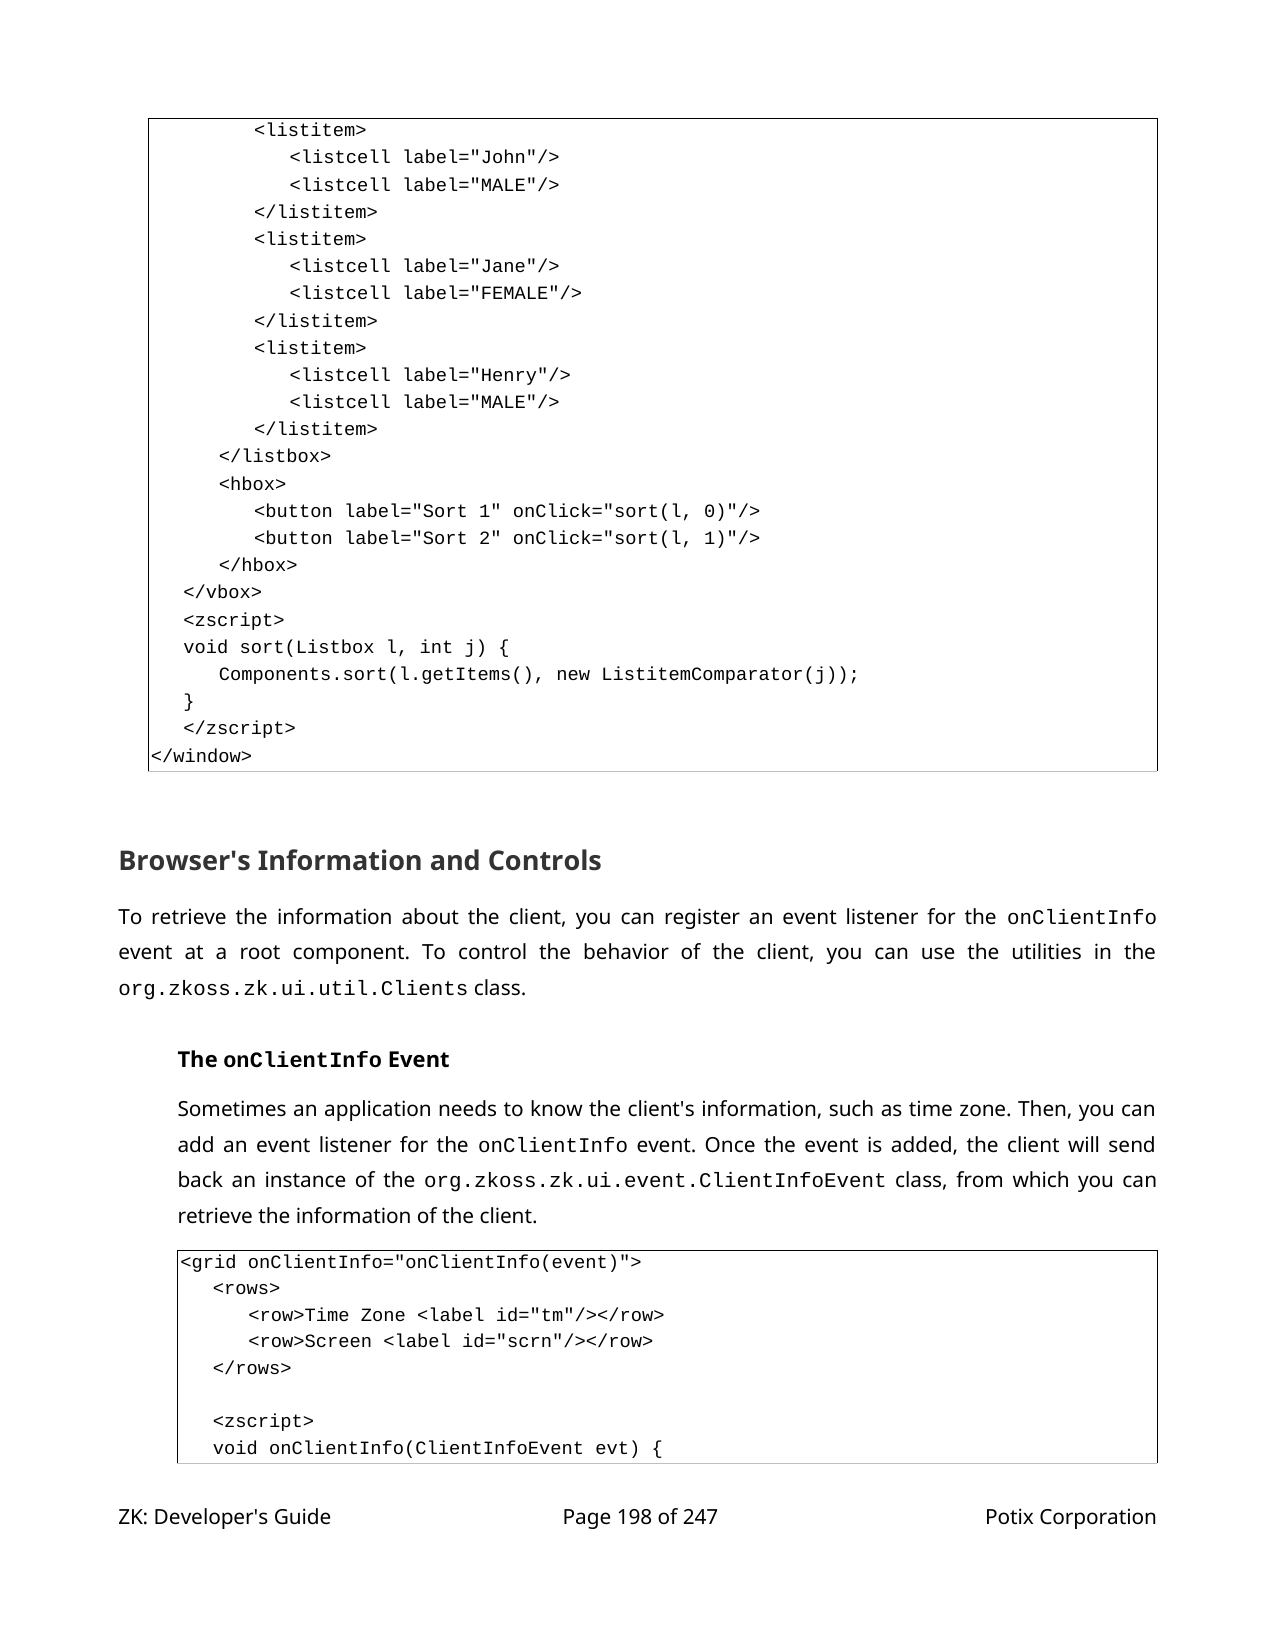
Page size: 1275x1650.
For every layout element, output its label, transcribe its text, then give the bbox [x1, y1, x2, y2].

text </window> [149, 743, 1157, 771]
text </hbox> [149, 553, 1157, 577]
text <listcell label="MALE"/> [149, 390, 1157, 414]
text <grid onClientInfo="onClientInfo(event)"> <rows> <row>Time Zone <label id="tm"/></row> <row>Screen <label id="scrn"/></row> </rows> <zscript> void onClientInfo(ClientInfoEvent evt) { [178, 1251, 1157, 1463]
text Components.sort(l.getItems(), new ListitemComparator(j)); [149, 662, 1157, 686]
text </zscript> [149, 716, 1157, 741]
subtitle Browser's Information and Controls [118, 842, 1157, 878]
text <listcell label="John"/> [149, 145, 1157, 169]
text To retrieve the information about the client, you can register an event listener for the onClientInfo event at a root component. To control the behavior of the client, you can use the utilities in the org.zkoss.zk.ui.util.Clients class. [118, 902, 1157, 1001]
text <listitem> [149, 119, 1157, 142]
text </listitem> [149, 200, 1157, 224]
text <listcell label="Henry"/> [149, 363, 1157, 387]
text <listcell label="MALE"/> [149, 172, 1157, 197]
text void sort(Listbox l, int j) { [149, 635, 1157, 659]
subtitle The onClientInfo Event [177, 1044, 1157, 1074]
text Sometimes an application needs to know the client's information, such as time zone. Then, you can add an event listener for the onClientInfo event. Once the event is added, the client will send back an instance of the org.zkoss.zk.ui.event.ClientInfoEvent class, from which you can retrieve the information of the client. [177, 1094, 1157, 1229]
text <listcell label="Jane"/> [149, 254, 1157, 278]
text } [149, 689, 1157, 713]
text </vbox> [149, 580, 1157, 604]
text </listitem> [149, 417, 1157, 441]
text </listbox> [149, 444, 1157, 469]
text <listcell label="FEMALE"/> [149, 281, 1157, 306]
text </listitem> [149, 308, 1157, 333]
text <listitem> [149, 227, 1157, 251]
text <hbox> [149, 472, 1157, 496]
text <listitem> [149, 336, 1157, 360]
text <zscript> [149, 607, 1157, 632]
text <button label="Sort 1" onClick="sort(l, 0)"/> [149, 499, 1157, 523]
text <button label="Sort 2" onClick="sort(l, 1)"/> [149, 526, 1157, 550]
